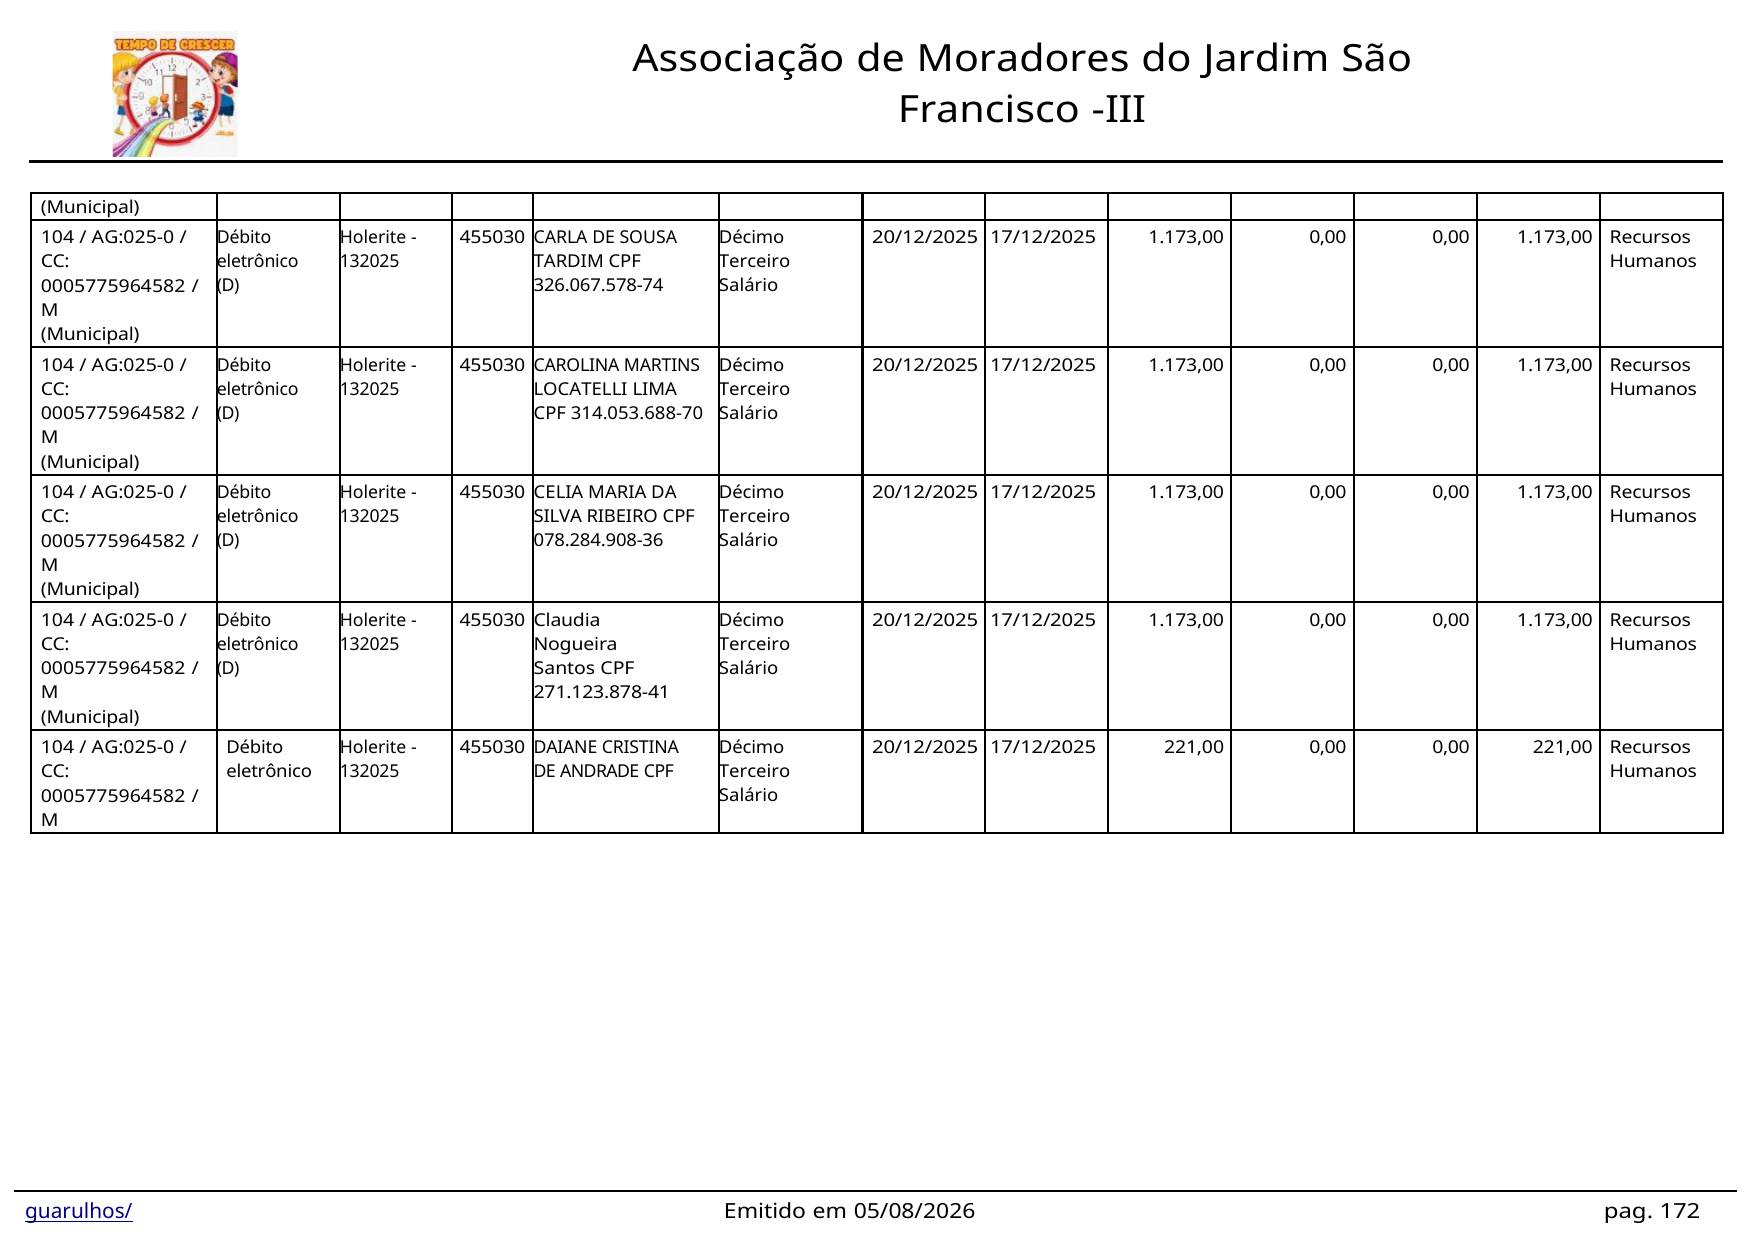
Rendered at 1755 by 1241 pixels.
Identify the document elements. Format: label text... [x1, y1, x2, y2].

table_cell 455030 [453, 731, 532, 832]
table_cell Holerite - 132025 [341, 603, 451, 728]
table_cell 20/12/2025 [864, 476, 984, 601]
table_cell [534, 194, 718, 218]
table_cell 104 / AG:025-0 / CC: 0005775964582 / M (Municipal) [32, 603, 216, 728]
table_cell 20/12/2025 [864, 603, 984, 728]
table_cell Holerite - 132025 [341, 731, 451, 832]
table_cell Décimo Terceiro Salário [720, 603, 861, 728]
table_cell [986, 194, 1107, 218]
table_cell 104 / AG:025-0 / CC: 0005775964582 / M (Municipal) [32, 348, 216, 473]
table_cell 0,00 [1355, 348, 1476, 473]
table_cell 20/12/2025 [864, 348, 984, 473]
table_cell 104 / AG:025-0 / CC: 0005775964582 / M (Municipal) [32, 476, 216, 601]
table_cell 0,00 [1232, 731, 1353, 832]
table_cell CAROLINA MARTINS LOCATELLI LIMA CPF 314.053.688-70 [534, 348, 718, 473]
table_cell [1355, 194, 1476, 218]
table_cell 0,00 [1355, 221, 1476, 346]
table_cell Débito eletrônico (D) [218, 603, 339, 728]
table_cell 221,00 [1109, 731, 1230, 832]
table_cell 455030 [453, 348, 532, 473]
table_cell Holerite - 132025 [341, 476, 451, 601]
table_cell 20/12/2025 [864, 731, 984, 832]
table_cell 20/12/2025 [864, 221, 984, 346]
table_cell Décimo Terceiro Salário [720, 221, 861, 346]
table_cell 0,00 [1232, 221, 1353, 346]
table_cell 1.173,00 [1478, 476, 1599, 601]
table_cell 17/12/2025 [986, 603, 1107, 728]
table_cell Holerite - 132025 [341, 221, 451, 346]
table_cell 104 / AG:025-0 / CC: 0005775964582 / M (Municipal) [32, 221, 216, 346]
table_cell 0,00 [1232, 603, 1353, 728]
table_cell 455030 [453, 221, 532, 346]
table_cell Recursos Humanos [1601, 731, 1722, 832]
table_cell 17/12/2025 [986, 348, 1107, 473]
table_cell 0,00 [1232, 476, 1353, 601]
table_cell 455030 [453, 603, 532, 728]
table_cell [1109, 194, 1230, 218]
table_cell 221,00 [1478, 731, 1599, 832]
table_cell Débito eletrônico (D) [218, 476, 339, 601]
table_cell [1478, 194, 1599, 218]
table_cell 0,00 [1232, 348, 1353, 473]
table_cell 104 / AG:025-0 / CC: 0005775964582 / M [32, 731, 216, 832]
table_cell [218, 194, 339, 218]
table_cell CARLA DE SOUSA TARDIM CPF 326.067.578-74 [534, 221, 718, 346]
table_cell 1.173,00 [1109, 476, 1230, 601]
table_cell CELIA MARIA DA SILVA RIBEIRO CPF 078.284.908-36 [534, 476, 718, 601]
table_cell [341, 194, 451, 218]
table_cell Claudia Nogueira Santos CPF 271.123.878-41 [534, 603, 718, 728]
table_cell Débito eletrônico (D) [218, 348, 339, 473]
table_cell 1.173,00 [1109, 603, 1230, 728]
table_cell DAIANE CRISTINA DE ANDRADE CPF [534, 731, 718, 832]
table_cell 1.173,00 [1478, 221, 1599, 346]
table_cell 1.173,00 [1109, 221, 1230, 346]
table_cell [864, 194, 984, 218]
table_cell Holerite - 132025 [341, 348, 451, 473]
table_cell 0,00 [1355, 476, 1476, 601]
table_cell 17/12/2025 [986, 221, 1107, 346]
table_cell 1.173,00 [1478, 603, 1599, 728]
table_cell 17/12/2025 [986, 731, 1107, 832]
table_cell [720, 194, 861, 218]
table_cell 455030 [453, 476, 532, 601]
table_cell 0,00 [1355, 731, 1476, 832]
table_cell 17/12/2025 [986, 476, 1107, 601]
table_cell [1232, 194, 1353, 218]
table_cell [453, 194, 532, 218]
table_cell Recursos Humanos [1601, 476, 1722, 601]
table_cell Recursos Humanos [1601, 221, 1722, 346]
table_cell (Municipal) [32, 194, 216, 218]
table_cell Débito eletrônico (D) [218, 221, 339, 346]
table_cell [1601, 194, 1722, 218]
table_cell Recursos Humanos [1601, 348, 1722, 473]
table_cell 1.173,00 [1109, 348, 1230, 473]
table_cell Décimo Terceiro Salário [720, 348, 861, 473]
table_cell 0,00 [1355, 603, 1476, 728]
table_cell Décimo Terceiro Salário [720, 476, 861, 601]
table_cell Décimo Terceiro Salário [720, 731, 861, 832]
table_cell Recursos Humanos [1601, 603, 1722, 728]
table_cell 1.173,00 [1478, 348, 1599, 473]
table_cell Débito eletrônico [218, 731, 339, 832]
